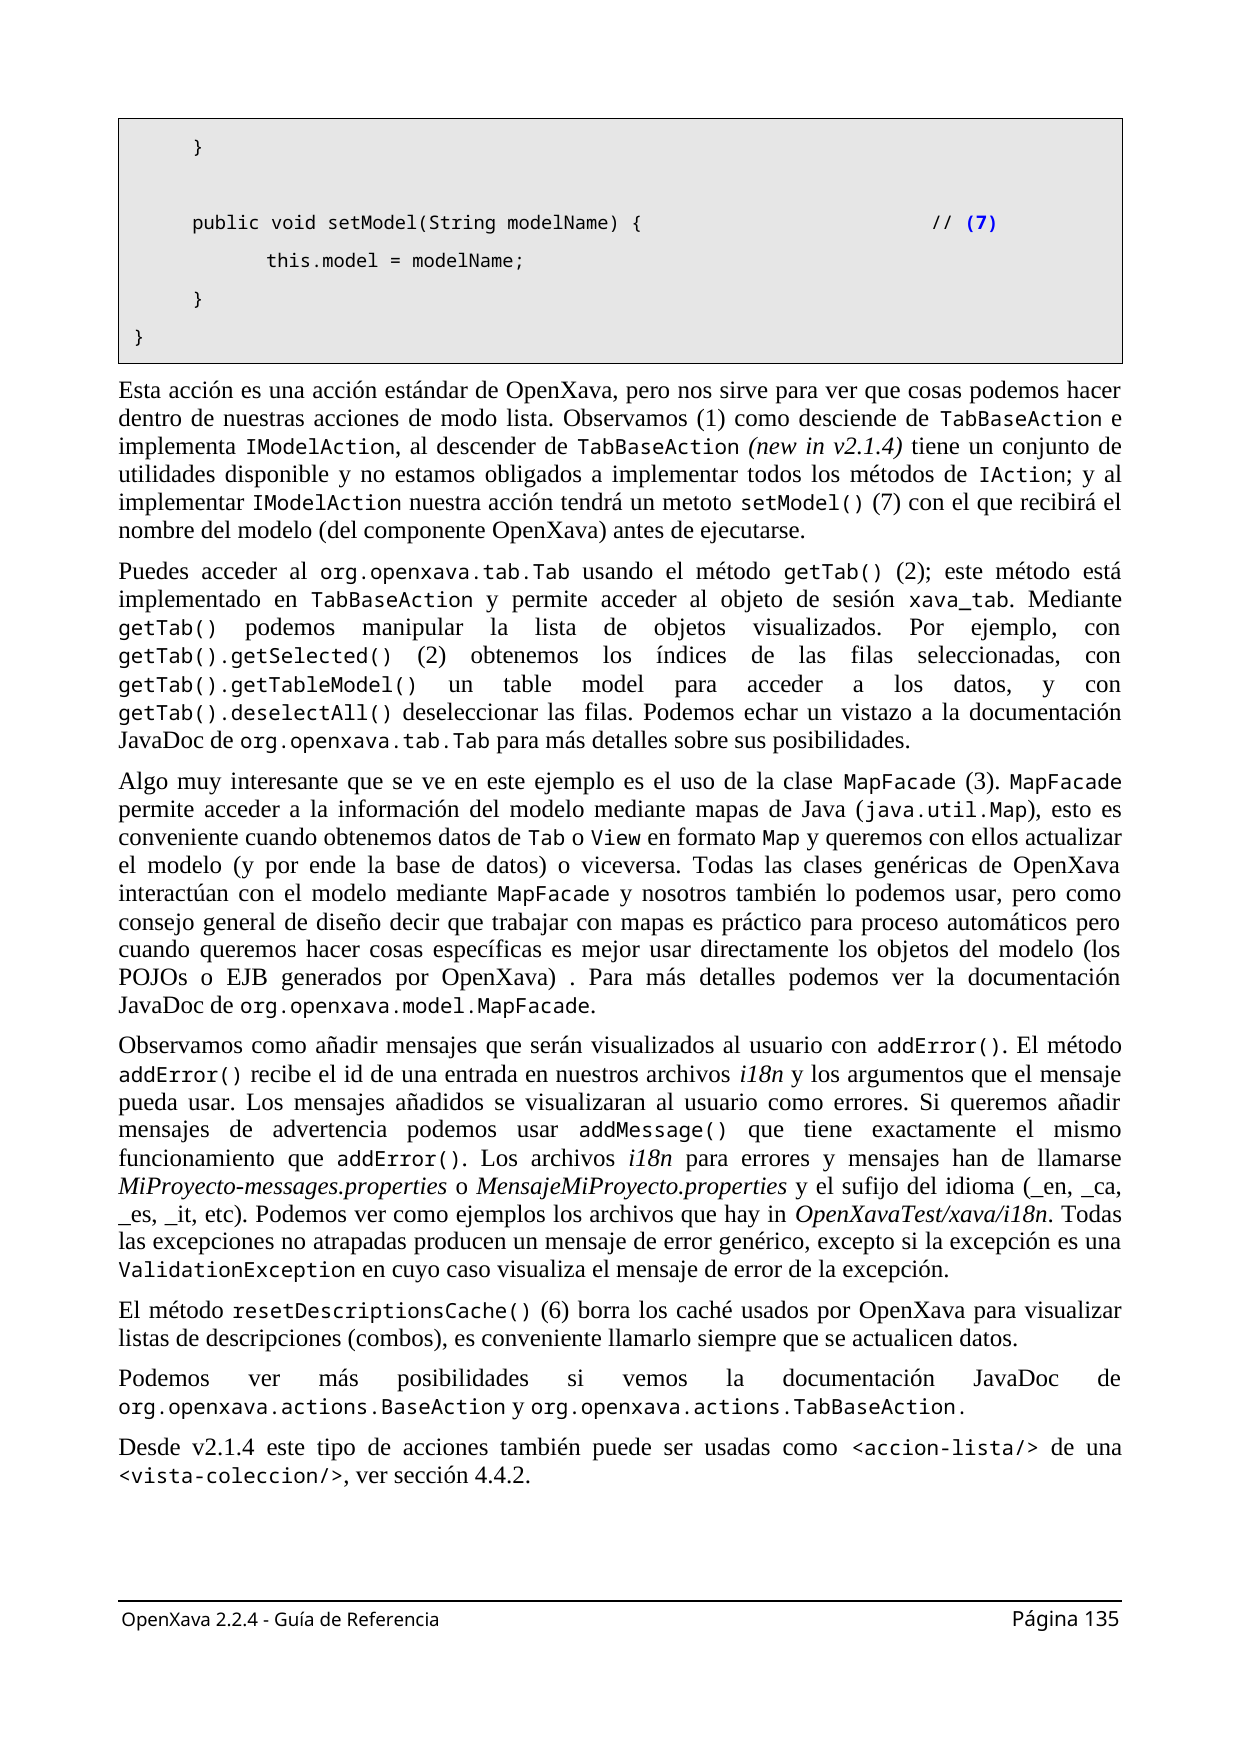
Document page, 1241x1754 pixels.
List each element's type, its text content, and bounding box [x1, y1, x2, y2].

text } [119, 270, 1122, 308]
text } [119, 119, 1122, 156]
text El método resetDescriptionsCache() (6) borra los caché usados por OpenXava para visualizar listas de descripciones (combos), es conveniente llamarlo siempre que se actualicen datos. [118, 1296, 1122, 1352]
text Esta acción es una acción estándar de OpenXava, pero nos sirve para ver que cosas podemos hacer dentro de nuestras acciones de modo lista. Observamos (1) como desciende de TabBaseAction e implementa IModelAction, al descender de TabBaseAction (new in v2.1.4) tiene un conjunto de utilidades disponible y no estamos obligados a implementar todos los métodos de IAction; y al implementar IModelAction nuestra acción tendrá un metoto setModel() (7) con el que recibirá el nombre del modelo (del componente OpenXava) antes de ejecutarse. [118, 376, 1122, 544]
text Observamos como añadir mensajes que serán visualizados al usuario con addError(). El método addError() recibe el id de una entrada en nuestros archivos i18n y los argumentos que el mensaje pueda usar. Los mensajes añadidos se visualizaran al usuario como errores. Si queremos añadir mensajes de advertencia podemos usar addMessage() que tiene exactamente el mismo funcionamiento que addError(). Los archivos i18n para errores y mensajes han de llamarse MiProyecto-messages.properties o MensajeMiProyecto.properties y el sufijo del idioma (_en, _ca, _es, _it, etc). Podemos ver como ejemplos los archivos que hay in OpenXavaTest/xava/i18n. Todas las excepciones no atrapadas producen un mensaje de error genérico, excepto si la excepción es una ValidationException en cuyo caso visualiza el mensaje de error de la excepción. [118, 1031, 1122, 1283]
text } [119, 308, 1122, 363]
text Desde v2.1.4 este tipo de acciones también puede ser usadas como <accion-lista/> de una <vista-coleccion/>, ver sección 4.4.2. [118, 1433, 1122, 1489]
text this.model = modelName; [119, 232, 1122, 270]
text public void setModel(String modelName) { // (7) [119, 194, 1122, 232]
text Algo muy interesante que se ve en este ejemplo es el uso de la clase MapFacade (3). MapFacade permite acceder a la información del modelo mediante mapas de Java (java.util.Map), esto es conveniente cuando obtenemos datos de Tab o View en formato Map y queremos con ellos actualizar el modelo (y por ende la base de datos) o viceversa. Todas las clases genéricas de OpenXava interactúan con el modelo mediante MapFacade y nosotros también lo podemos usar, pero como consejo general de diseño decir que trabajar con mapas es práctico para proceso automáticos pero cuando queremos hacer cosas específicas es mejor usar directamente los objetos del modelo (los POJOs o EJB generados por OpenXava) . Para más detalles podemos ver la documentación JavaDoc de org.openxava.model.MapFacade. [118, 767, 1122, 1019]
text Podemos ver más posibilidades si vemos la documentación JavaDoc de org.openxava.actions.BaseAction y org.openxava.actions.TabBaseAction. [118, 1364, 1122, 1420]
text Puedes acceder al org.openxava.tab.Tab usando el método getTab() (2); este método está implementado en TabBaseAction y permite acceder al objeto de sesión xava_tab. Mediante getTab() podemos manipular la lista de objetos visualizados. Por ejemplo, con getTab().getSelected() (2) obtenemos los índices de las filas seleccionadas, con getTab().getTableModel() un table model para acceder a los datos, y con getTab().deselectAll() deseleccionar las filas. Podemos echar un vistazo a la documentación JavaDoc de org.openxava.tab.Tab para más detalles sobre sus posibilidades. [118, 557, 1122, 754]
